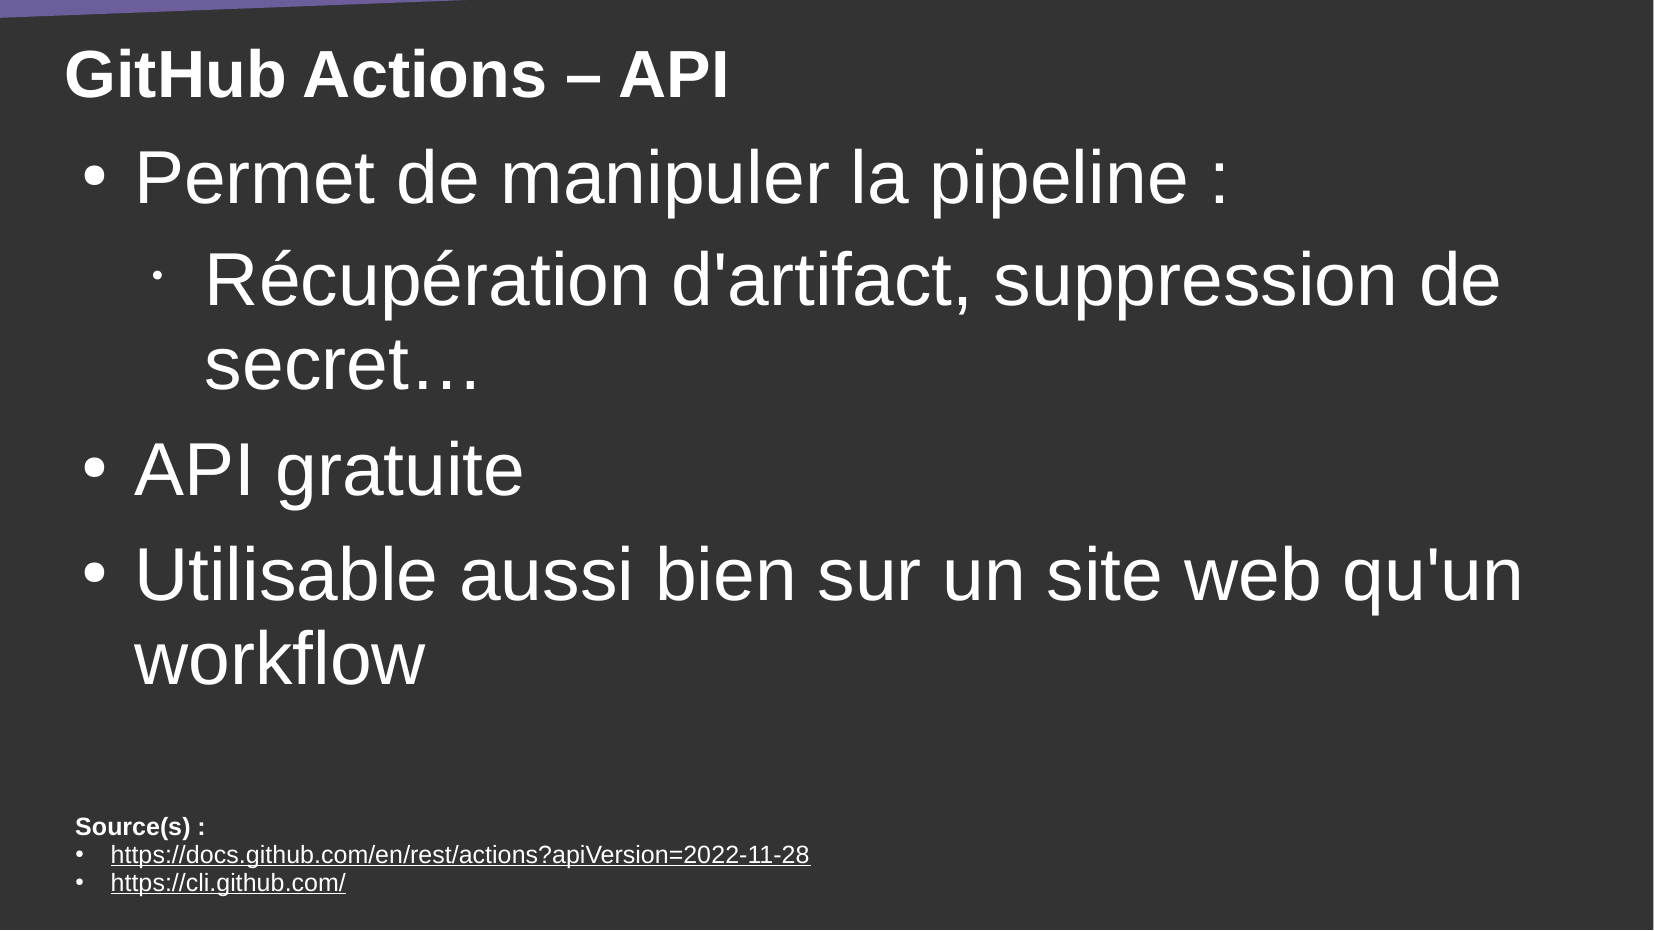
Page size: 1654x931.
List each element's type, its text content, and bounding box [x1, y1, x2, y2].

list Permet de manipuler la pipeline : Récupération d'artifact, suppression de secret… API gratuite Utilisable aussi bien sur un site web qu'un workflow [63, 135, 1630, 780]
title GitHub Actions – API [64, 37, 1577, 119]
text_box [0, 0, 468, 18]
text_box Source(s) : https://docs.github.com/en/rest/actions?apiVersion=2022-11-28 https://cli.github.com/ [60, 795, 1595, 905]
